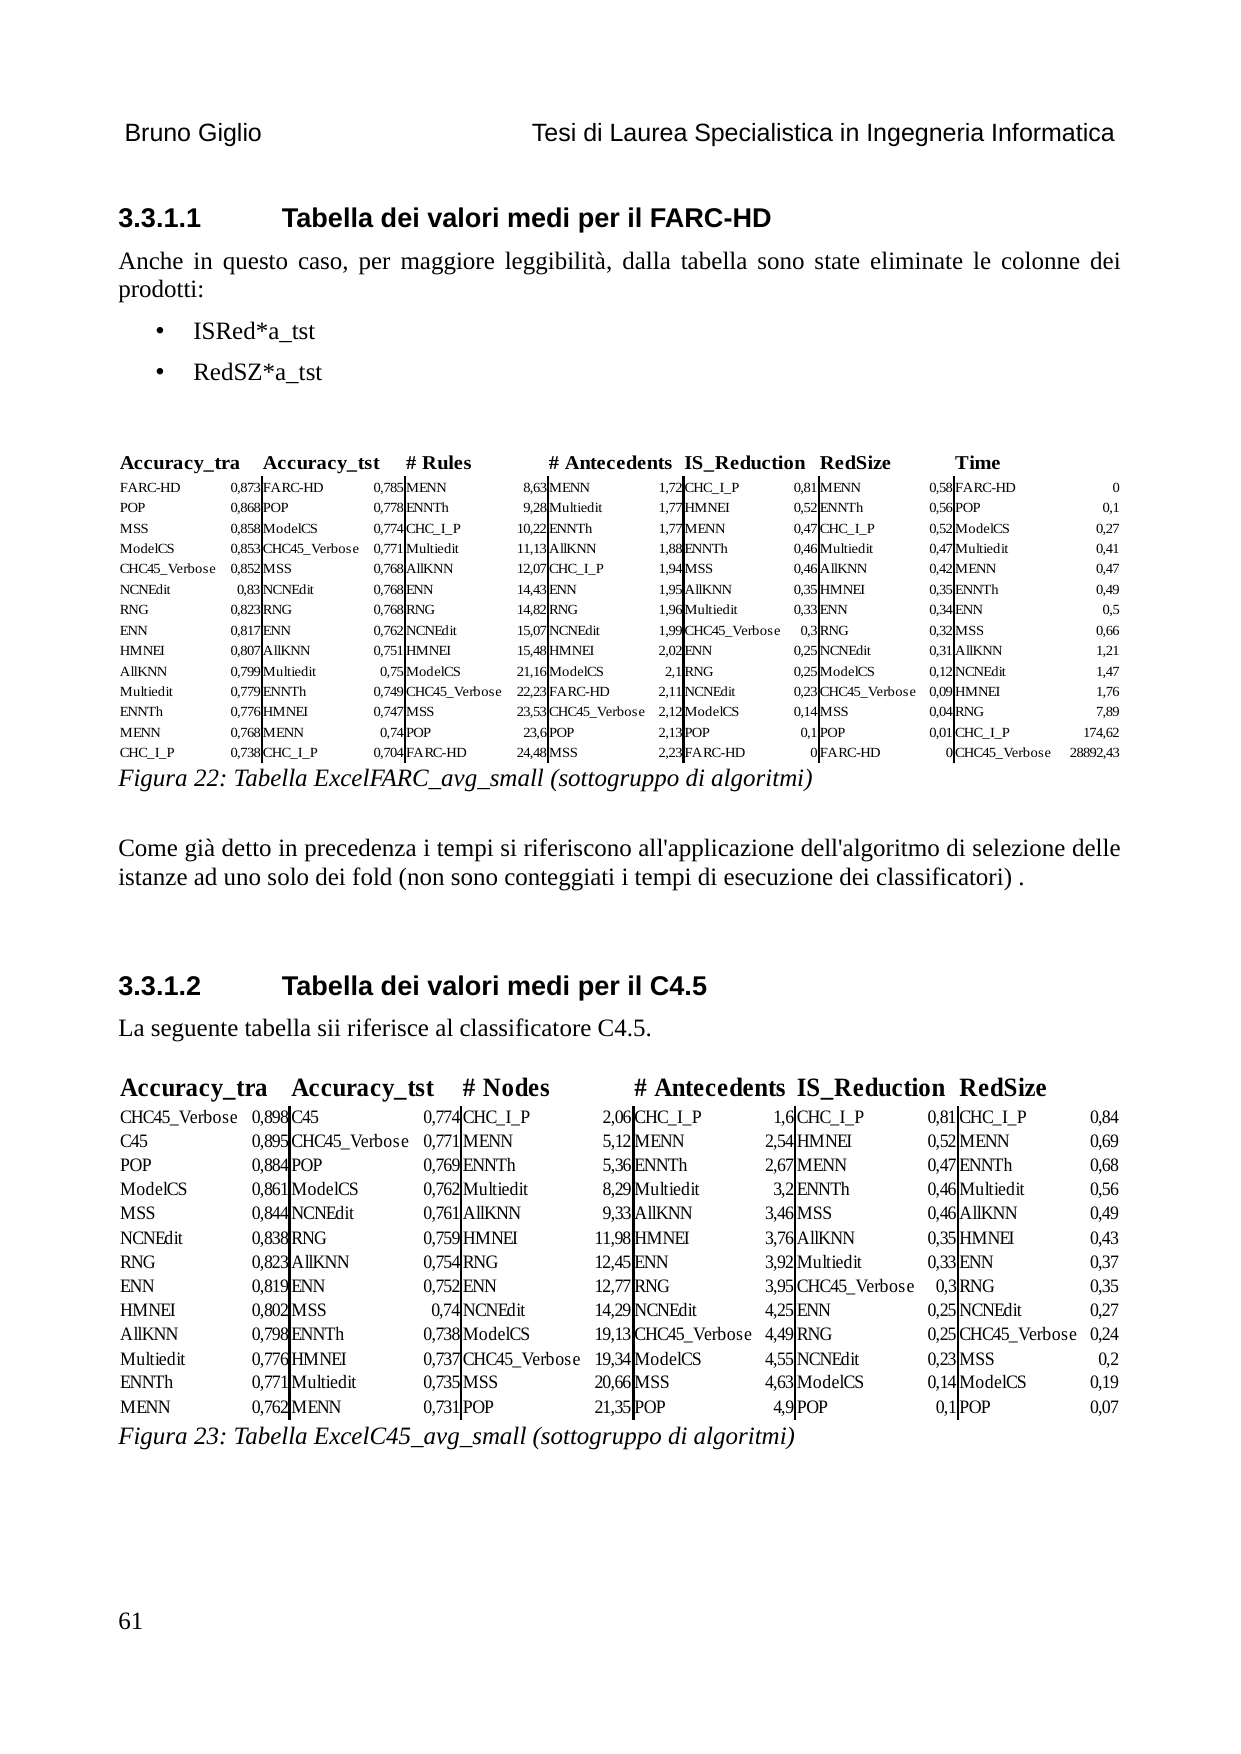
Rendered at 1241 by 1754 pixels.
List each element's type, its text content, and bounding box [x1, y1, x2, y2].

subtitle Tabella dei valori medi per il C4.5 [118, 970, 1122, 1001]
list ISRed*a_tst [156, 316, 1122, 344]
text Come già detto in precedenza i tempi si riferiscono all'applicazione dell'algoritmo di selezione delle istanze ad uno solo dei fold (non sono conteggiati i tempi di esecuzione dei classificatori) . [118, 833, 1122, 891]
text La seguente tabella sii riferisce al classificatore C4.5. [118, 1013, 1122, 1042]
text Figura 23: Tabella ExcelC45_avg_small (sottogruppo di algoritmi) [118, 1072, 1122, 1450]
list RedSZ*a_tst [156, 357, 1122, 386]
text Figura 22: Tabella ExcelFARC_avg_small (sottogruppo di algoritmi) [118, 452, 1122, 792]
text Anche in questo caso, per maggiore leggibilità, dalla tabella sono state eliminate le colonne dei prodotti: [118, 246, 1122, 303]
subtitle Tabella dei valori medi per il FARC-HD [118, 202, 1122, 233]
